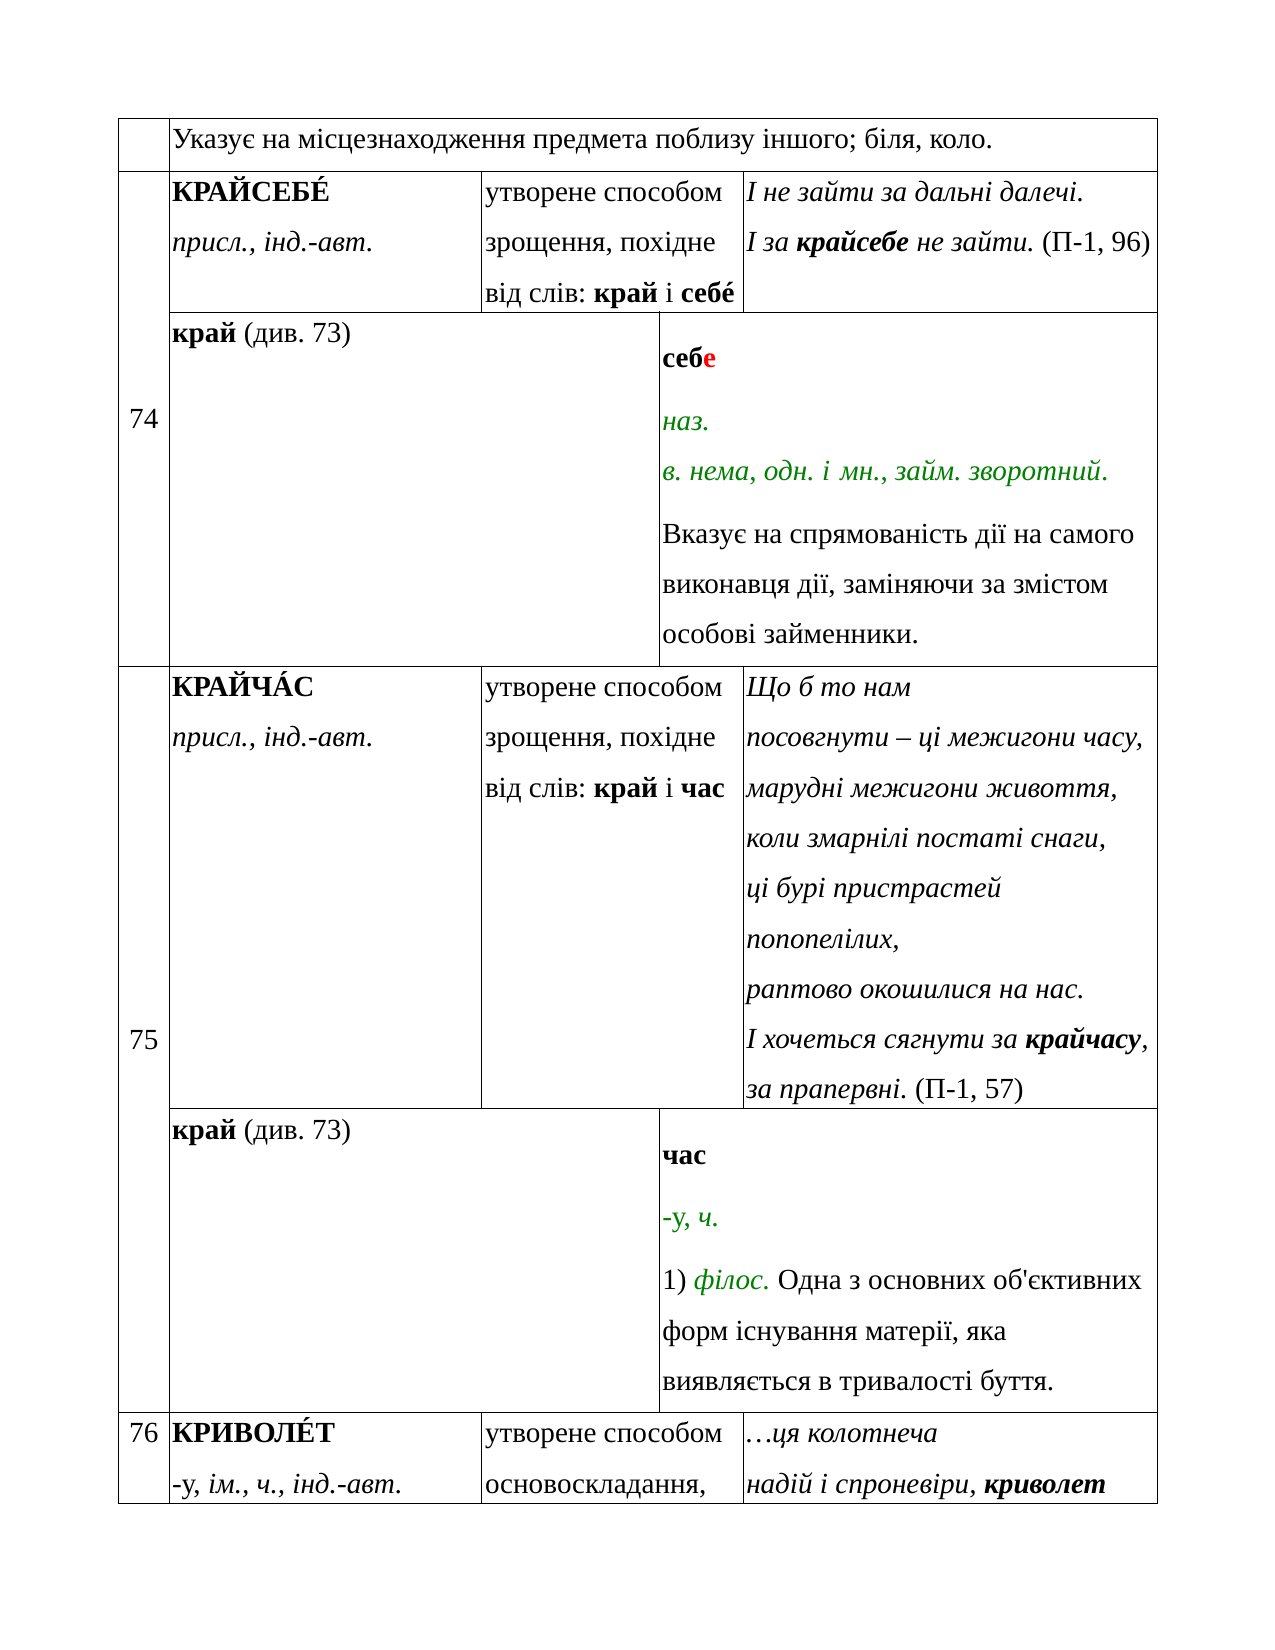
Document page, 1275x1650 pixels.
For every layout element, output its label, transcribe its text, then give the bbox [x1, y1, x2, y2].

table_cell І не зайти за дальні далечі. І за крайсебе не зайти. (П‑1, 96) [744, 172, 1157, 311]
table_cell Крайсебé присл., інд.-авт. [170, 172, 481, 311]
table_cell 75 [119, 667, 169, 1412]
table_cell Указує на місцезнаходження предмета поблизу іншого; біля, коло. [170, 119, 1157, 171]
table_cell 74 [119, 172, 169, 666]
table_cell утворене способом зрощення, похідне від слів: край і час [482, 667, 743, 1108]
table_cell час -у, ч. 1) філос. Одна з основних об'єктивних форм існування матерії, яка виявляється в тривалості буття. [660, 1109, 1157, 1412]
table_cell Криволéт -у, ім., ч., інд.-авт. [170, 1413, 481, 1502]
table_cell край (див. 73) [170, 313, 659, 666]
table_cell 76 [119, 1413, 169, 1502]
table_cell [119, 119, 169, 171]
table_cell край (див. 73) [170, 1109, 659, 1412]
table_cell себе наз. в. нема, одн. і мн., займ. зворотний. Вказує на спрямованість дії на самого виконавця дії, заміняючи за змістом особові займенники. [660, 313, 1157, 666]
table_cell Крайчáс присл., інд.-авт. [170, 667, 481, 1108]
table_cell Що б то нам посовгнути – ці межигони часу, марудні межигони живоття, коли змарнілі постаті снаги, ці бурі пристрастей попопелілих, раптово окошилися на нас. І хочеться сягнути за крайчасу, за прапервні. (П‑1, 57) [744, 667, 1157, 1108]
table_cell утворене способом основоскладання, [482, 1413, 743, 1502]
table_cell утворене способом зрощення, похідне від слів: край і себé [482, 172, 743, 311]
table_cell …ця колотнеча надій і спроневіри, криволет [744, 1413, 1157, 1502]
